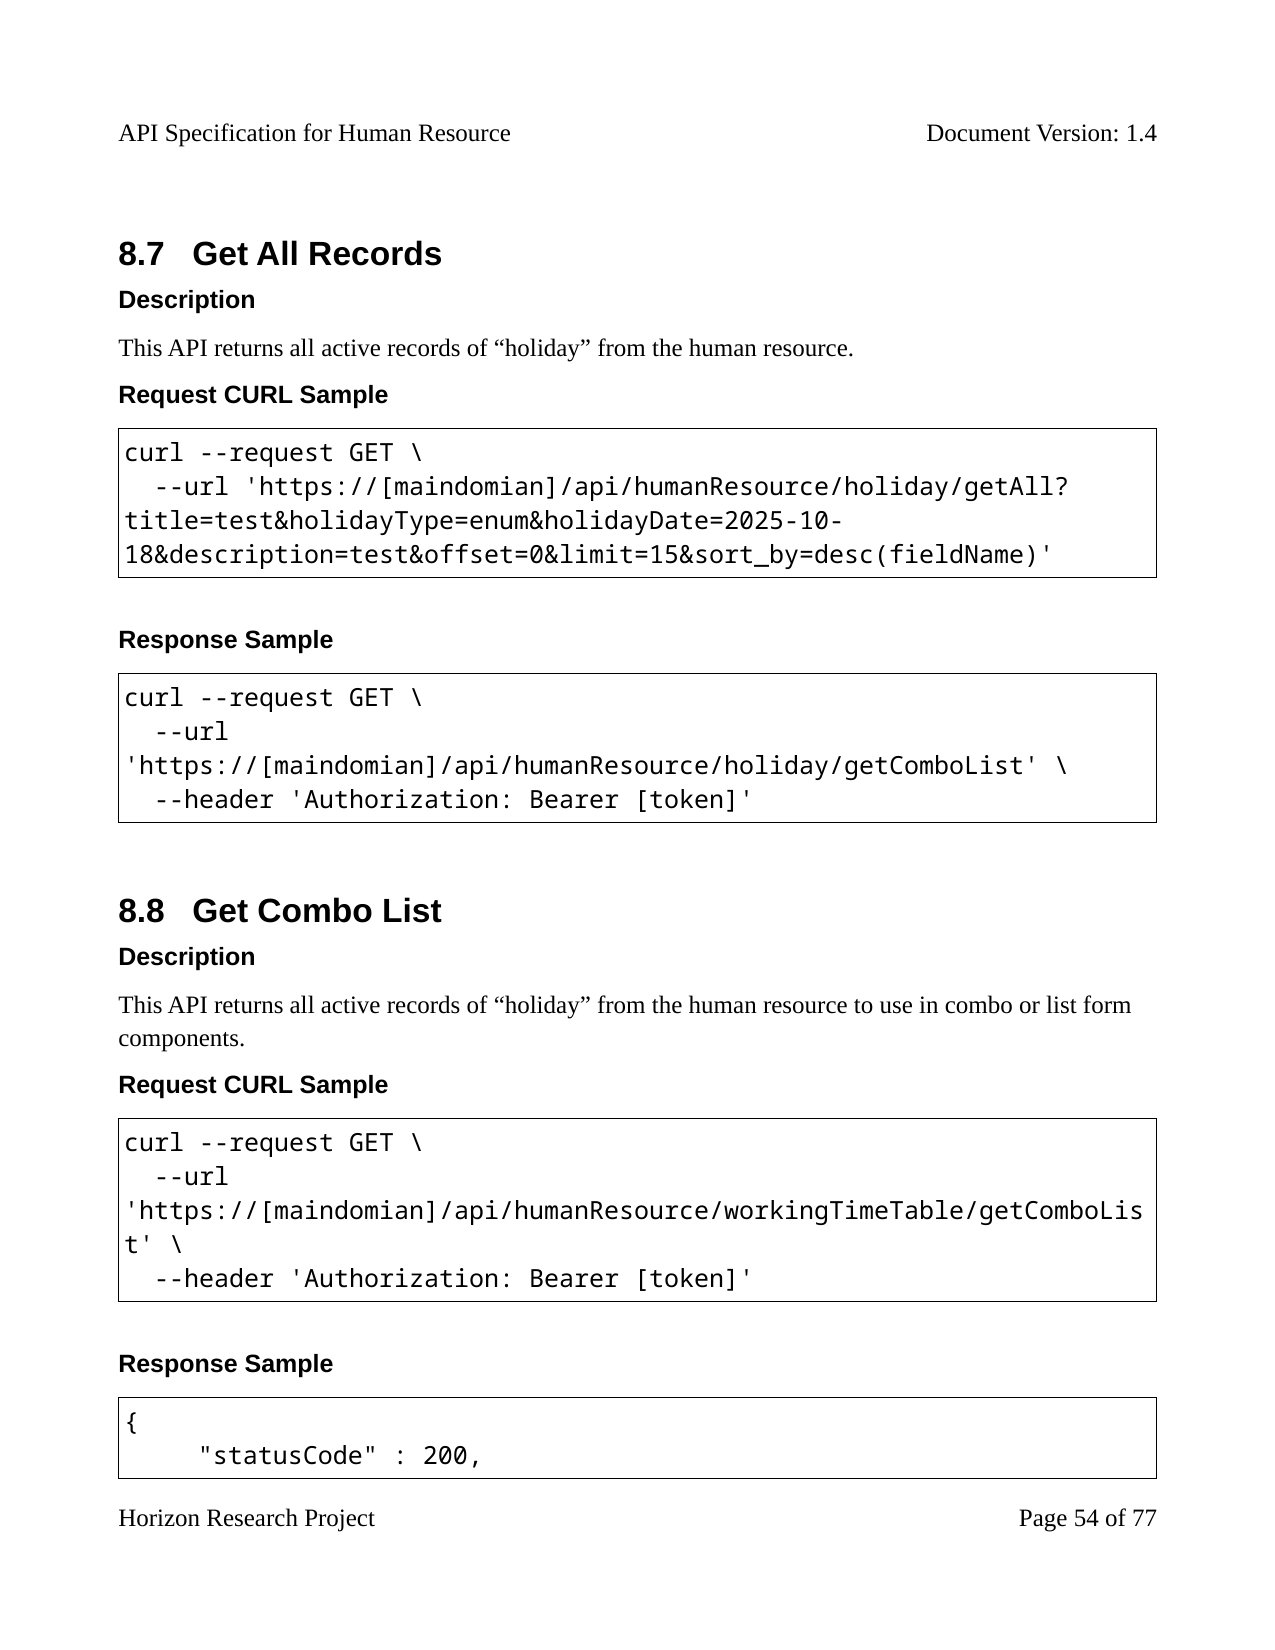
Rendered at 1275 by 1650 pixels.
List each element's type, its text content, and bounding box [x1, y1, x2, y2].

text Request CURL Sample [118, 380, 1157, 409]
text Response Sample [118, 625, 1157, 654]
subtitle Get Combo List [118, 891, 1157, 930]
table_header curl --request GET \ --url 'https://[maindomian]/api/humanResource/holiday/getComboList' \ --header 'Authorization: Bearer [token]' [119, 674, 1156, 822]
table_header curl --request GET \ --url 'https://[maindomian]/api/humanResource/holiday/getAll?title=test&holidayType=enum&holidayDate=2025-10-18&description=test&offset=0&limit=15&sort_by=desc(fieldName)' [119, 429, 1156, 577]
table_header curl --request GET \ --url 'https://[maindomian]/api/humanResource/workingTimeTable/getComboList' \ --header 'Authorization: Bearer [token]' [119, 1119, 1156, 1301]
text Description [118, 285, 1157, 314]
text Description [118, 942, 1157, 971]
subtitle Get All Records [118, 234, 1157, 272]
text Response Sample [118, 1349, 1157, 1378]
text Request CURL Sample [118, 1070, 1157, 1099]
text This API returns all active records of “holiday” from the human resource to use in combo or list form components. [118, 990, 1157, 1052]
text This API returns all active records of “holiday” from the human resource. [118, 333, 1157, 361]
table_header { "statusCode" : 200, [119, 1398, 1156, 1478]
